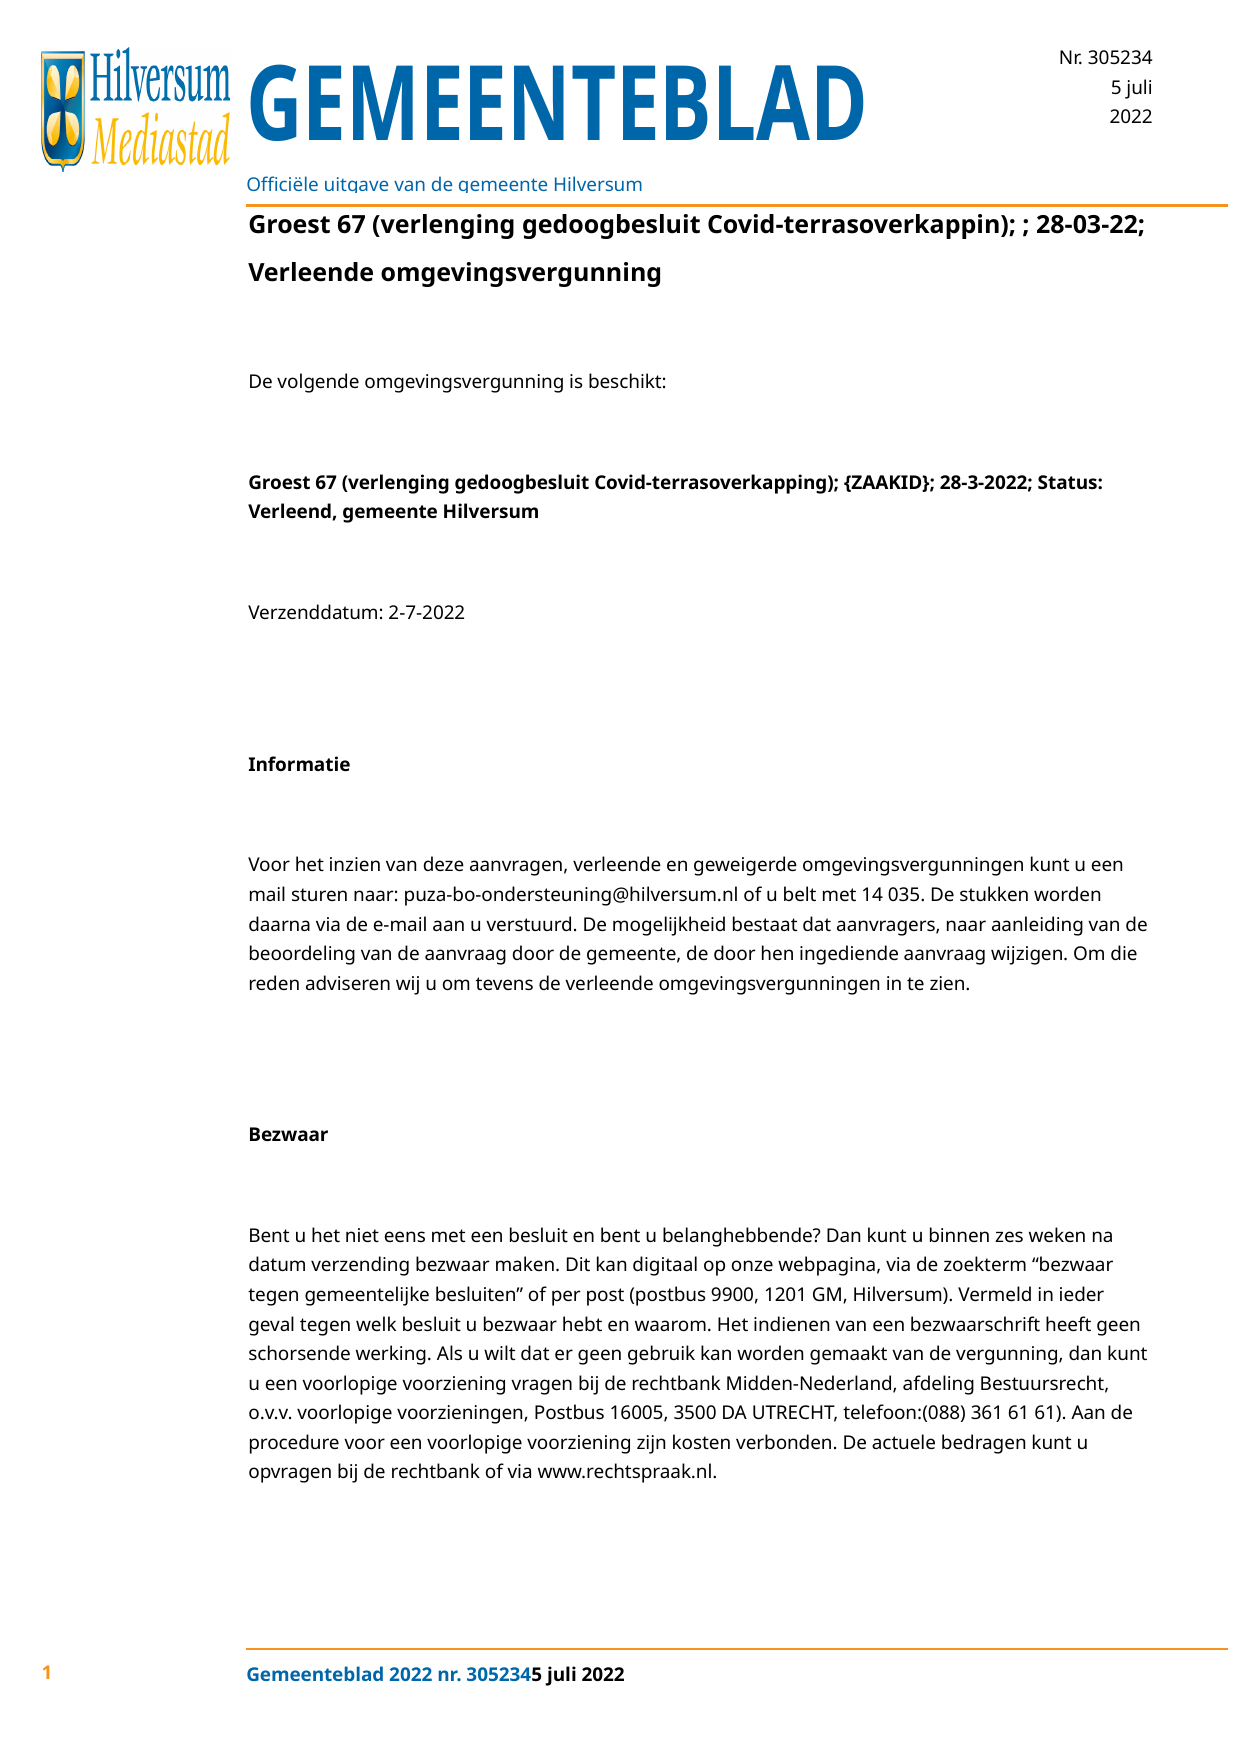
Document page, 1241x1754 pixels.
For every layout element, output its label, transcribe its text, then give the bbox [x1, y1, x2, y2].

text Bent u het niet eens met een besluit en bent u belanghebbende? Dan kunt u binnen zes weken na datum verzending bezwaar maken. Dit kan digitaal op onze webpagina, via de zoekterm “bezwaar tegen gemeentelijke besluiten” of per post (postbus 9900, 1201 GM, Hilversum). Vermeld in ieder geval tegen welk besluit u bezwaar hebt en waarom. Het indienen van een bezwaarschrift heeft geen schorsende werking. Als u wilt dat er geen gebruik kan worden gemaakt van de vergunning, dan kunt u een voorlopige voorziening vragen bij de rechtbank Midden-Nederland, afdeling Bestuursrecht, o.v.v. voorlopige voorzieningen, Postbus 16005, 3500 DA UTRECHT, telefoon:(088) 361 61 61). Aan de procedure voor een voorlopige voorziening zijn kosten verbonden. De actuele bedragen kunt u opvragen bij de rechtbank of via www.rechtspraak.nl. [248, 1222, 1152, 1484]
text Groest 67 (verlenging gedoogbesluit Covid-terrasoverkapping); {ZAAKID}; 28-3-2022; Status: Verleend, gemeente Hilversum [248, 469, 1152, 524]
text Bezwaar [248, 1121, 1152, 1147]
picture [41, 47, 231, 172]
text Groest 67 (verlenging gedoogbesluit Covid-terrasoverkappin); ; 28-03-22; Verleende omgevingsvergunning [248, 207, 1152, 288]
text Verzenddatum: 2-7-2022 [248, 599, 1152, 625]
text Informatie [248, 751, 1152, 777]
text De volgende omgevingsvergunning is beschikt: [248, 368, 1152, 394]
text Voor het inzien van deze aanvragen, verleende en geweigerde omgevingsvergunningen kunt u een mail sturen naar: puza-bo-ondersteuning@hilversum.nl of u belt met 14 035. De stukken worden daarna via de e-mail aan u verstuurd. De mogelijkheid bestaat dat aanvragers, naar aanleiding van de beoordeling van de aanvraag door de gemeente, de door hen ingediende aanvraag wijzigen. Om die reden adviseren wij u om tevens de verleende omgevingsvergunningen in te zien. [248, 852, 1152, 996]
